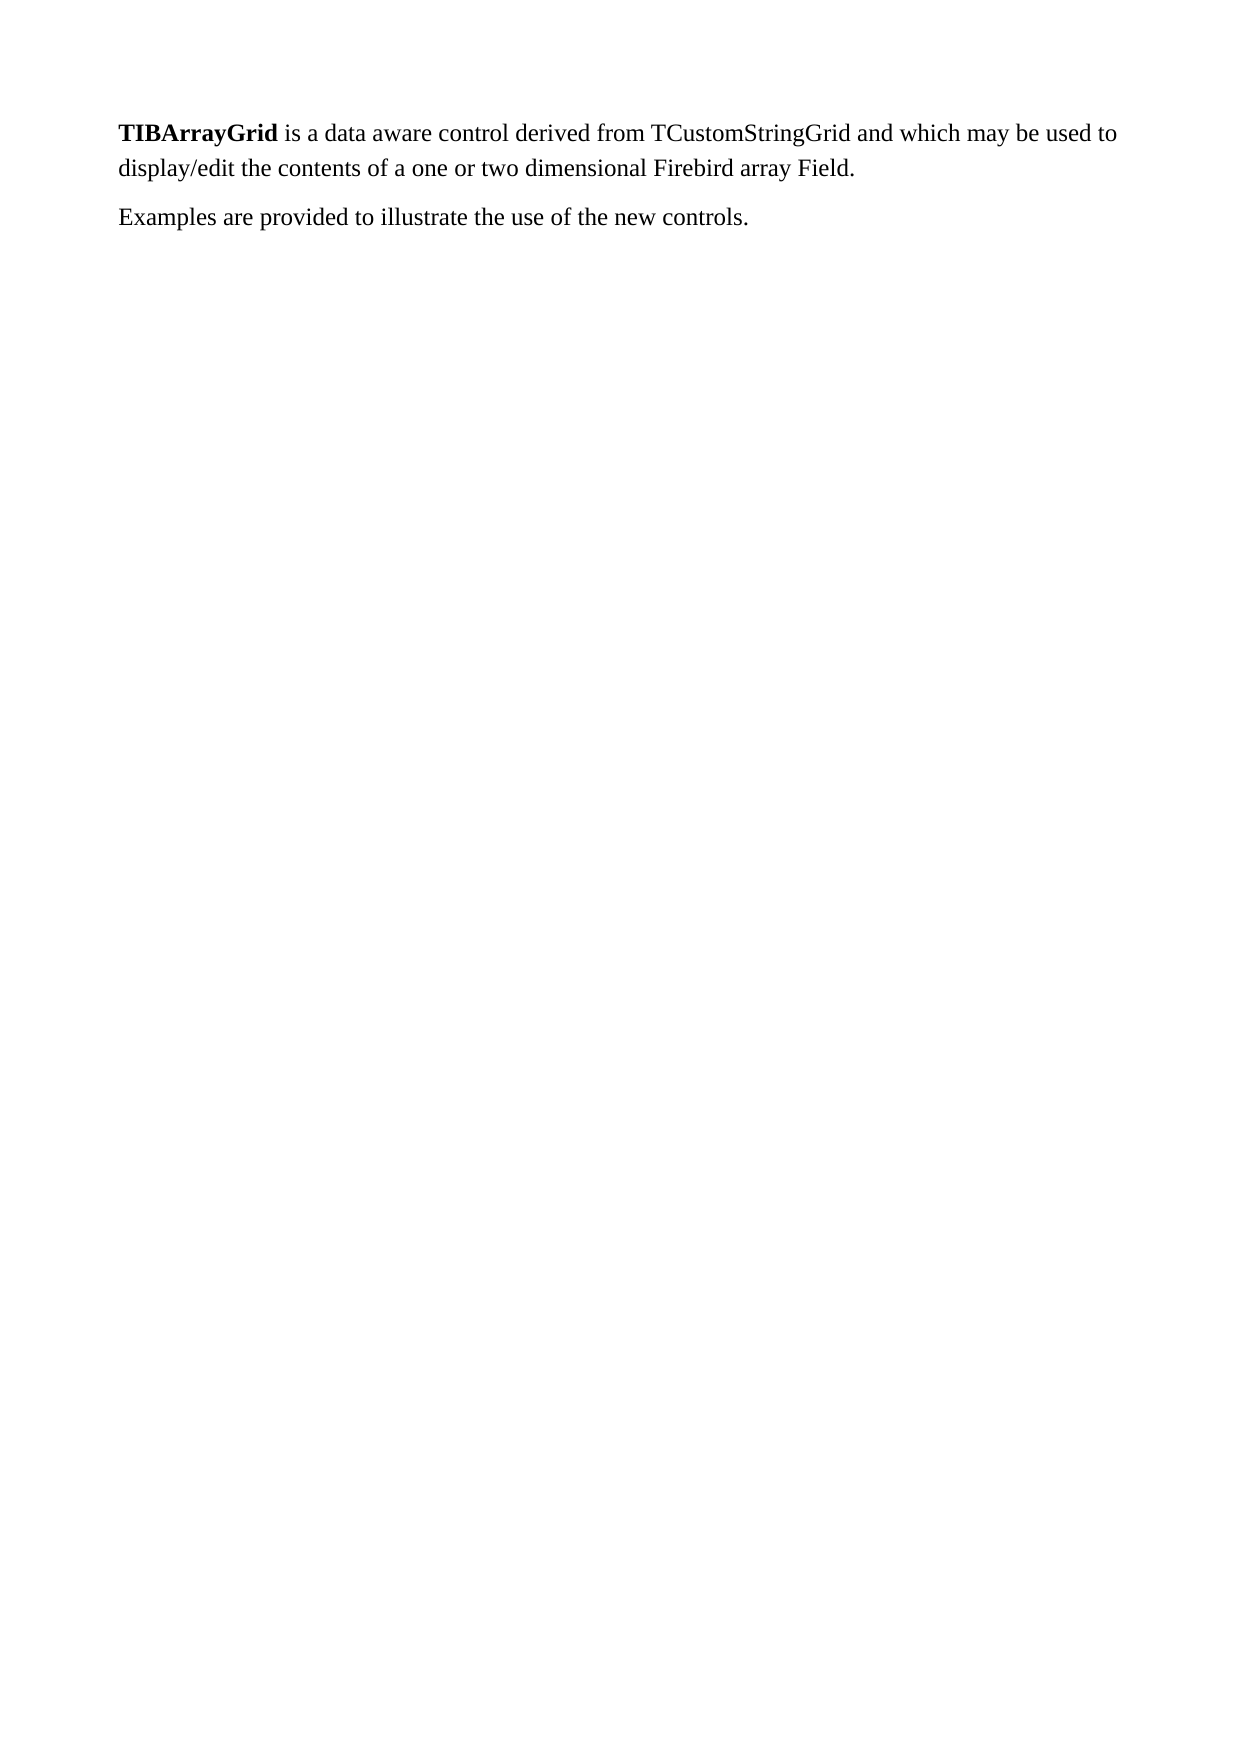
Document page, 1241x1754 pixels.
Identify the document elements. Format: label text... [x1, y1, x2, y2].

text TIBArrayGrid is a data aware control derived from TCustomStringGrid and which may be used to display/edit the contents of a one or two dimensional Firebird array Field. [118, 118, 1122, 181]
text Examples are provided to illustrate the use of the new controls. [118, 202, 1122, 230]
